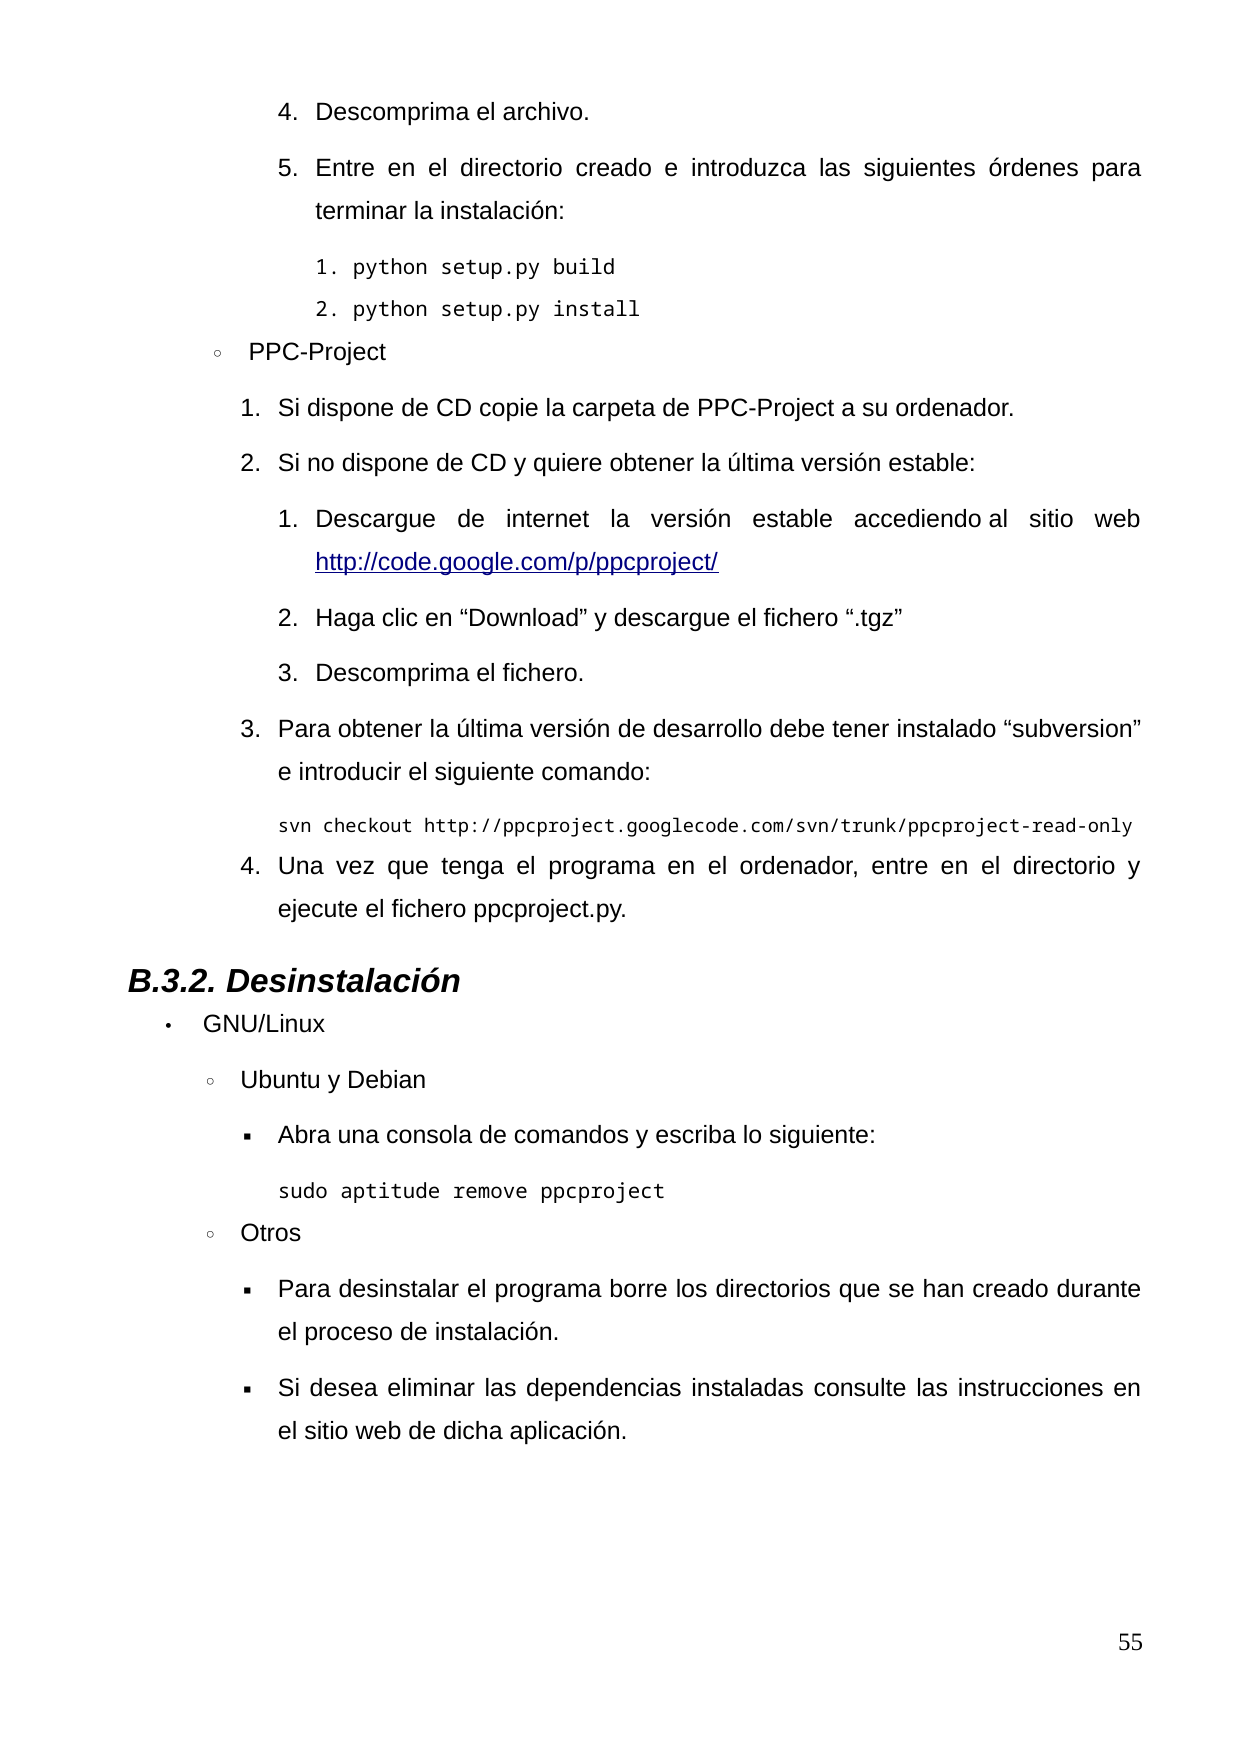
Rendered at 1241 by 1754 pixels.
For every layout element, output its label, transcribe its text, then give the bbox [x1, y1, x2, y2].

list Ubuntu y Debian [203, 1064, 1143, 1093]
list Descomprima el fichero. [278, 658, 1143, 687]
list Para obtener la última versión de desarrollo debe tener instalado “subversion” e introducir el siguiente comando: [240, 714, 1143, 786]
list Si desea eliminar las dependencias instaladas consulte las instrucciones en el sitio web de dicha aplicación. [240, 1373, 1143, 1445]
list Haga clic en “Download” y descargue el fichero “.tgz” [278, 603, 1143, 631]
list Abra una consola de comandos y escriba lo siguiente: [240, 1120, 1143, 1149]
list python setup.py build [315, 252, 1143, 280]
list Descomprima el archivo. [278, 97, 1143, 126]
list Si dispone de CD copie la carpeta de PPC-Project a su ordenador. [240, 393, 1143, 421]
list python setup.py install [315, 294, 1143, 323]
subtitle Desinstalación [128, 962, 1143, 1000]
list svn checkout http://ppcproject.googlecode.com/svn/trunk/ppcproject-read-only [240, 813, 1143, 838]
list sudo aptitude remove ppcproject [240, 1176, 1143, 1204]
list Para desinstalar el programa borre los directorios que se han creado durante el proceso de instalación. [240, 1274, 1143, 1346]
list Descargue de internet la versión estable accediendo al sitio web http://code.google.com/p/ppcproject/ [278, 504, 1143, 576]
list Entre en el directorio creado e introduzca las siguientes órdenes para terminar la instalación: [278, 153, 1143, 225]
list PPC-Project [210, 337, 1143, 366]
list Otros [203, 1218, 1143, 1247]
list GNU/Linux [165, 1009, 1143, 1038]
list Si no dispone de CD y quiere obtener la última versión estable: [240, 448, 1143, 477]
list Una vez que tenga el programa en el ordenador, entre en el directorio y ejecute el fichero ppcproject.py. [240, 851, 1143, 923]
